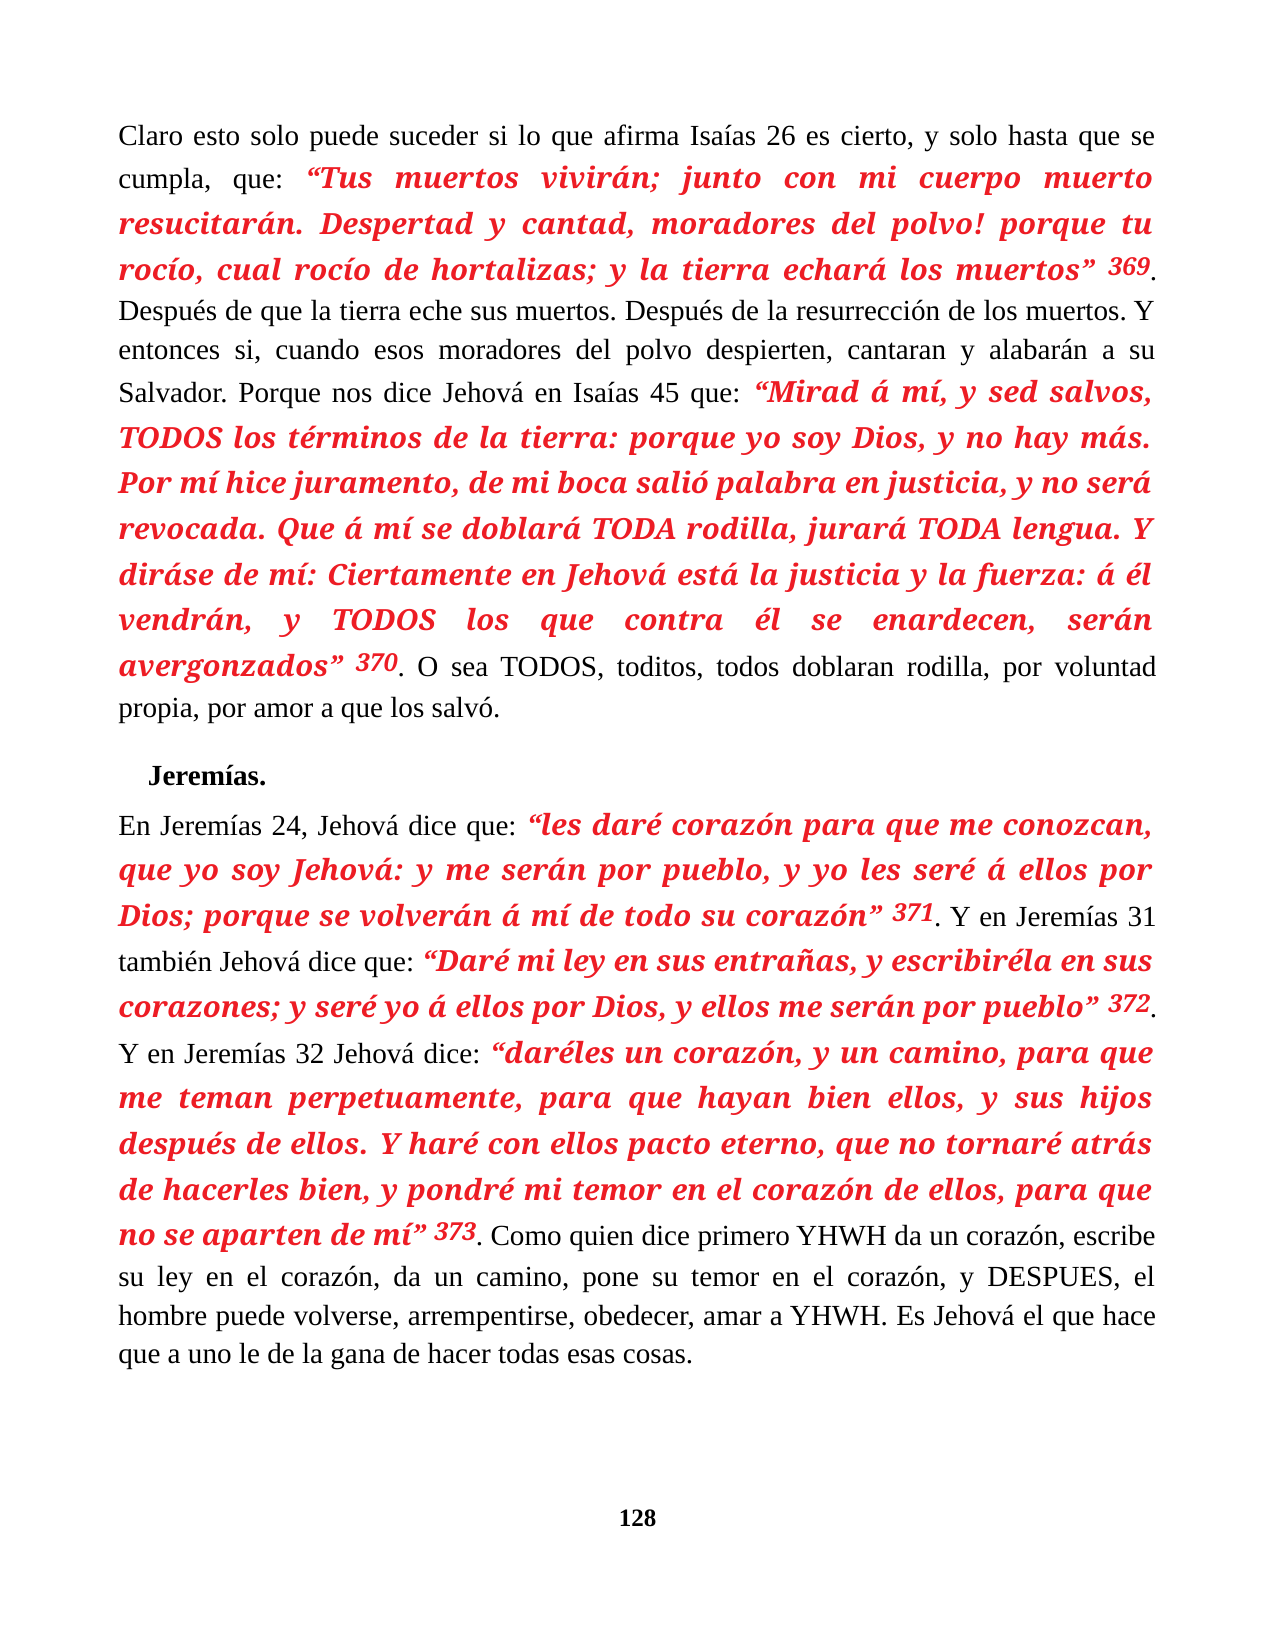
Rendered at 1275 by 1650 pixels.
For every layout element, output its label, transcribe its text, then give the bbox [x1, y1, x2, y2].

text En Jeremías 24, Jehová dice que: “les daré corazón para que me conozcan, que yo soy Jehová: y me serán por pueblo, y yo les seré á ellos por Dios; porque se volverán á mí de todo su corazón” . Y en Jeremías 31 también Jehová dice que: “Daré mi ley en sus entrañas, y escribiréla en sus corazones; y seré yo á ellos por Dios, y ellos me serán por pueblo” . Y en Jeremías 32 Jehová dice: “daréles un corazón, y un camino, para que me teman perpetuamente, para que hayan bien ellos, y sus hijos después de ellos. Y haré con ellos pacto eterno, que no tornaré atrás de hacerles bien, y pondré mi temor en el corazón de ellos, para que no se aparten de mí” . Como quien dice primero YHWH da un corazón, escribe su ley en el corazón, da un camino, pone su temor en el corazón, y DESPUES, el hombre puede volverse, arrempentirse, obedecer, amar a YHWH. Es Jehová el que hace que a uno le de la gana de hacer todas esas cosas. [118, 804, 1157, 1370]
text Claro esto solo puede suceder si lo que afirma Isaías 26 es cierto, y solo hasta que se cumpla, que: “Tus muertos vivirán; junto con mi cuerpo muerto resucitarán. ­Despertad y cantad, moradores del polvo! porque tu rocío, cual rocío de hortalizas; y la tierra echará los muertos” . Después de que la tierra eche sus muertos. Después de la resurrección de los muertos. Y entonces si, cuando esos moradores del polvo despierten, cantaran y alabarán a su Salvador. Porque nos dice Jehová en Isaías 45 que: “Mirad á mí, y sed salvos, TODOS los términos de la tierra: porque yo soy Dios, y no hay más. Por mí hice juramento, de mi boca salió palabra en justicia, y no será revocada. Que á mí se doblará TODA rodilla, jurará TODA lengua. Y diráse de mí: Ciertamente en Jehová está la justicia y la fuerza: á él vendrán, y TODOS los que contra él se enardecen, serán avergonzados” . O sea TODOS, toditos, todos doblaran rodilla, por voluntad propia, por amor a que los salvó. [118, 118, 1157, 723]
subtitle Jeremías. [148, 758, 1157, 791]
